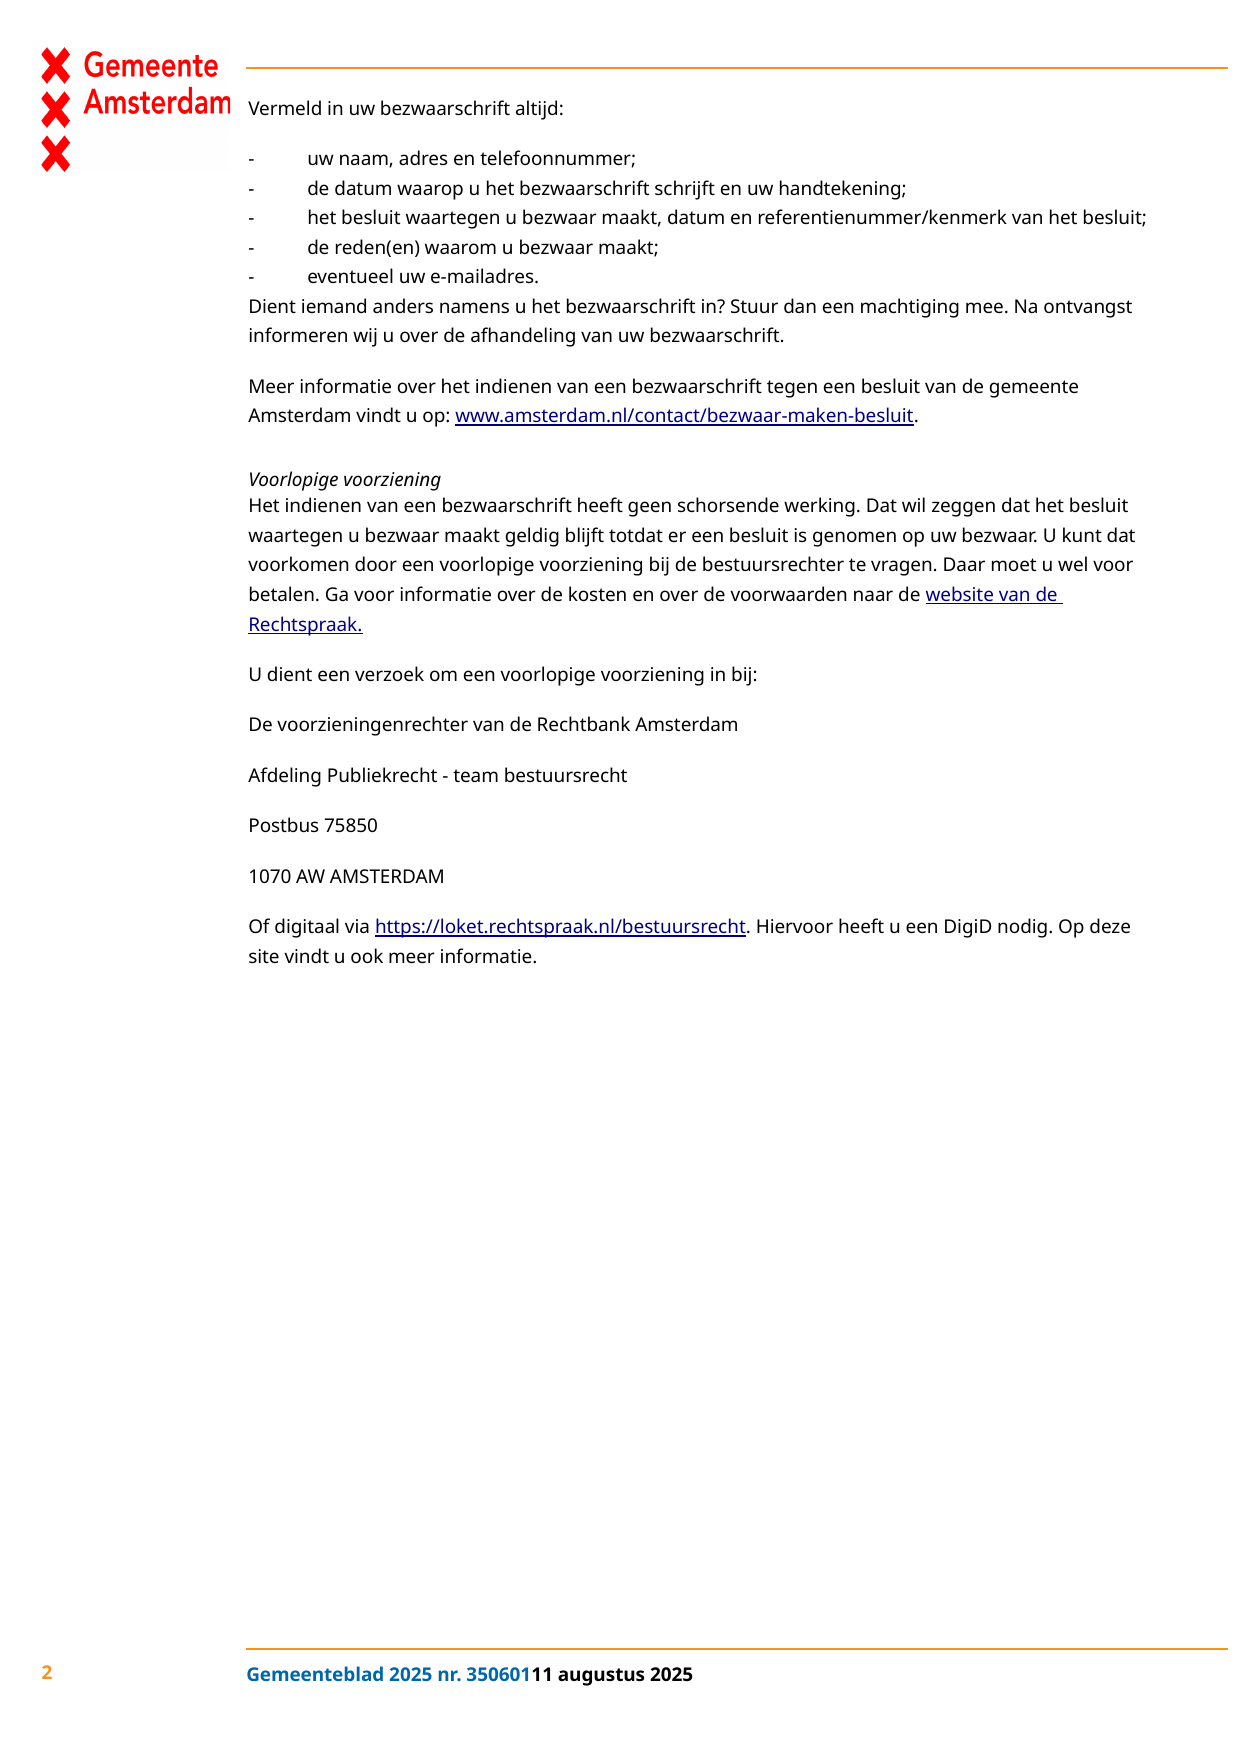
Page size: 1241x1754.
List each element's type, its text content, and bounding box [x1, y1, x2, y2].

list het besluit waartegen u bezwaar maakt, datum en referentienummer/kenmerk van het besluit; [248, 204, 1152, 230]
text Afdeling Publiekrecht - team bestuursrecht [248, 762, 1152, 788]
text Voorlopige voorziening [248, 467, 1152, 492]
list eventueel uw e-mailadres. [248, 263, 1152, 289]
picture [41, 47, 231, 172]
text De voorzieningenrechter van de Rechtbank Amsterdam [248, 712, 1152, 737]
text Postbus 75850 [248, 812, 1152, 838]
text Of digitaal via https://loket.rechtspraak.nl/bestuursrecht. Hiervoor heeft u een DigiD nodig. Op deze site vindt u ook meer informatie. [248, 913, 1152, 968]
list uw naam, adres en telefoonnummer; [248, 145, 1152, 171]
text Meer informatie over het indienen van een bezwaarschrift tegen een besluit van de gemeente Amsterdam vindt u op: www.amsterdam.nl/contact/bezwaar-maken-besluit. [248, 373, 1152, 428]
text Vermeld in uw bezwaarschrift altijd: [248, 95, 1152, 121]
text Dient iemand anders namens u het bezwaarschrift in? Stuur dan een machtiging mee. Na ontvangst informeren wij u over de afhandeling van uw bezwaarschrift. [248, 293, 1152, 348]
text 1070 AW AMSTERDAM [248, 863, 1152, 888]
text Het indienen van een bezwaarschrift heeft geen schorsende werking. Dat wil zeggen dat het besluit waartegen u bezwaar maakt geldig blijft totdat er een besluit is genomen op uw bezwaar. U kunt dat voorkomen door een voorlopige voorziening bij de bestuursrechter te vragen. Daar moet u wel voor betalen. Ga voor informatie over de kosten en over de voorwaarden naar de website van de Rechtspraak. [248, 492, 1152, 636]
text U dient een verzoek om een voorlopige voorziening in bij: [248, 661, 1152, 687]
list de reden(en) waarom u bezwaar maakt; [248, 234, 1152, 260]
list de datum waarop u het bezwaarschrift schrijft en uw handtekening; [248, 175, 1152, 201]
